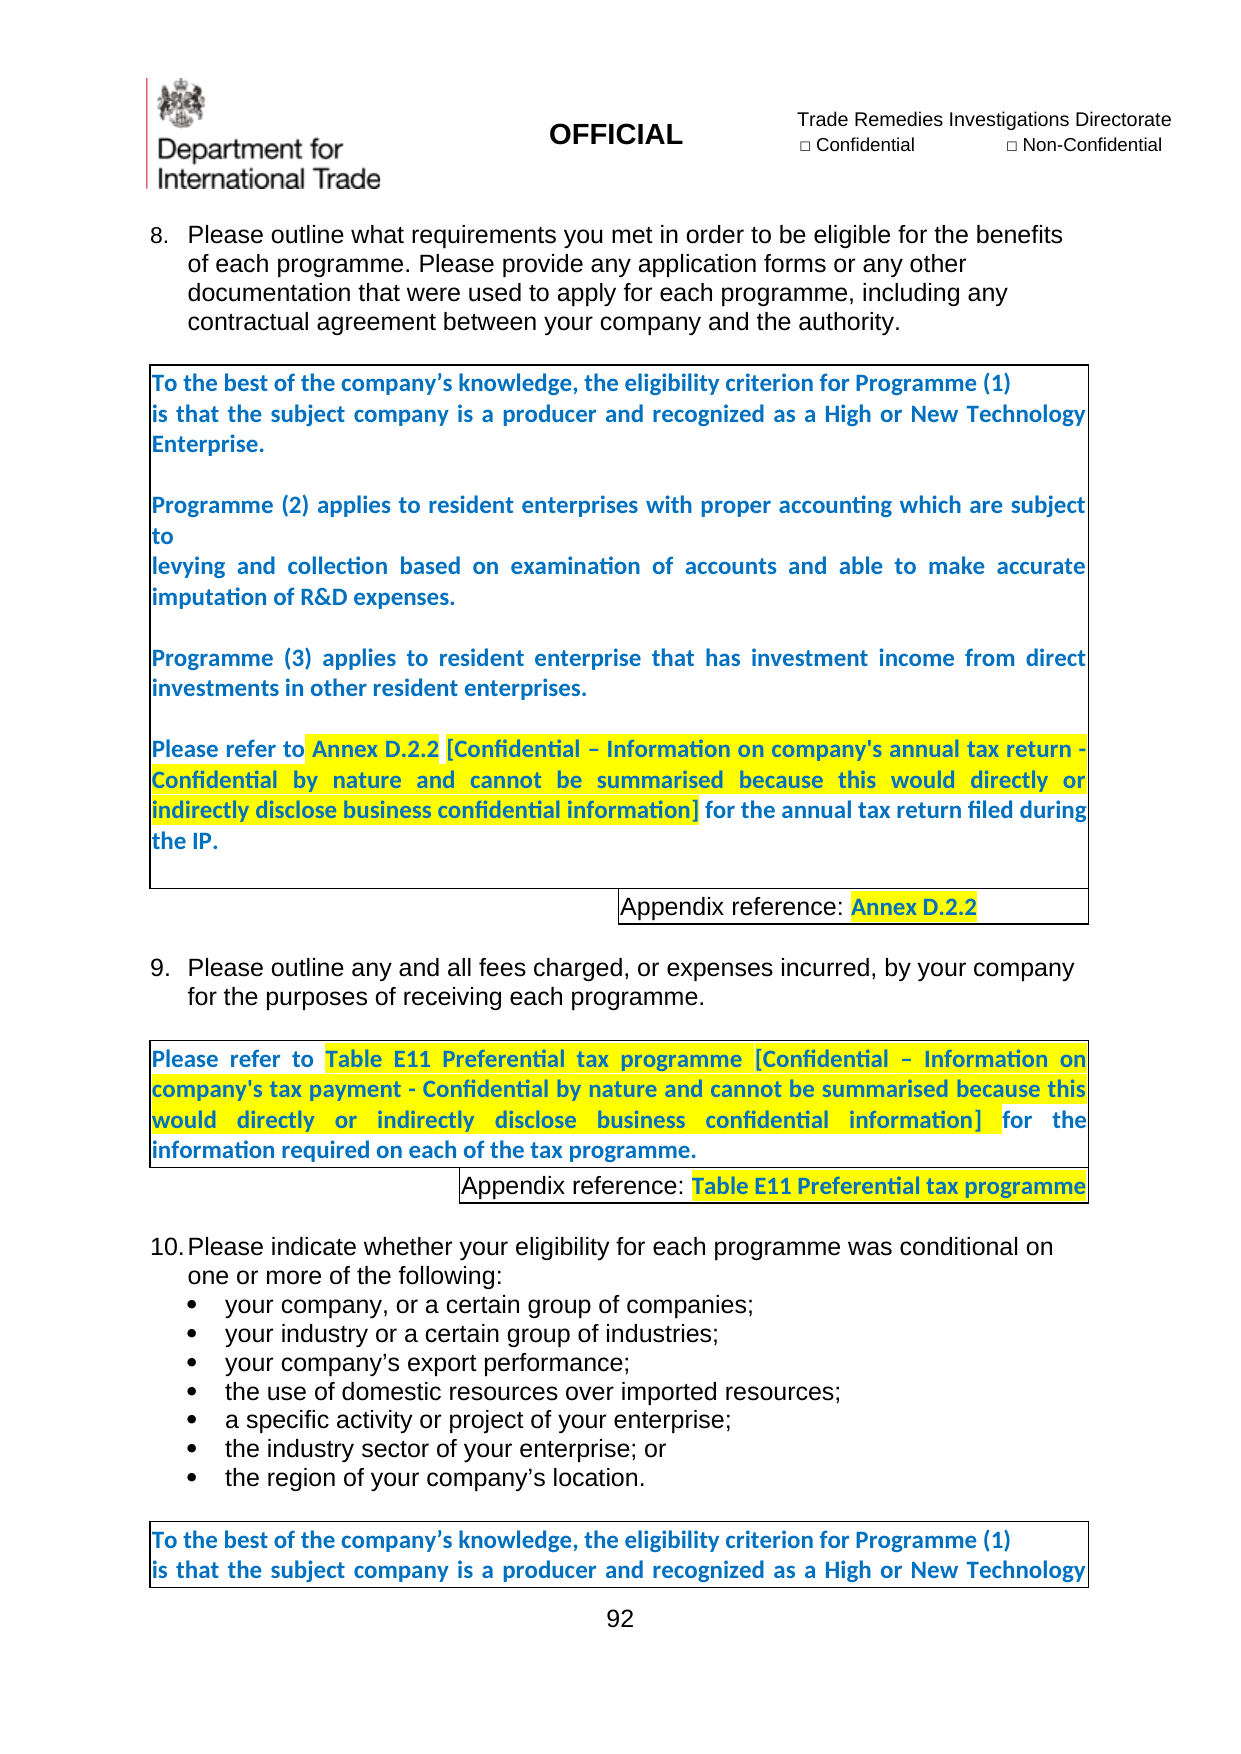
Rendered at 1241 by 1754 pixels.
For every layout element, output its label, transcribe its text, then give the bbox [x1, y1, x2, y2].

list a specific activity or project of your enterprise; [187, 1405, 1090, 1434]
list the industry sector of your enterprise; or [187, 1434, 1090, 1463]
table_cell [150, 889, 618, 923]
list Please outline what requirements you met in order to be eligible for the benefits of each programme. Please provide any application forms or any other documentation that were used to apply for each programme, including any contractual agreement between your company and the authority. [150, 220, 1090, 335]
list the use of domestic resources over imported resources; [187, 1376, 1090, 1405]
table_cell Appendix reference: Annex D.2.2 [619, 889, 1088, 923]
list the region of your company’s location. [187, 1463, 1090, 1492]
list your industry or a certain group of industries; [187, 1319, 1090, 1348]
table_header To the best of the company’s knowledge, the eligibility criterion for Programme (1) is that the subject company is a producer and recognized as a High or New Technology Enterprise. Programme (2) applies to resident enterprises with proper accounting which are subject to levying and collection based on examination of accounts and able to make accurate imputation of R&D expenses. Programme (3) applies to resident enterprise that has investment income from direct investments in other resident enterprises. Please refer to Annex D.2.2 [Confidential – Information on company's annual tax return - Confidential by nature and cannot be summarised because this would directly or indirectly disclose business confidential information] for the annual tax return filed during the IP. [151, 366, 1088, 888]
table_header To the best of the company’s knowledge, the eligibility criterion for Programme (1) is that the subject company is a producer and recognized as a High or New Technology [151, 1522, 1088, 1587]
list Please indicate whether your eligibility for each programme was conditional on one or more of the following: [150, 1232, 1090, 1290]
table_cell [150, 1168, 459, 1202]
table_header Please refer to Table E11 Preferential tax programme [Confidential – Information on company's tax payment - Confidential by nature and cannot be summarised because this would directly or indirectly disclose business confidential information] for the information required on each of the tax programme. [151, 1041, 1088, 1167]
list your company, or a certain group of companies; [187, 1290, 1090, 1319]
list Please outline any and all fees charged, or expenses incurred, by your company for the purposes of receiving each programme. [150, 953, 1090, 1011]
table_cell Appendix reference: Table E11 Preferential tax programme [460, 1168, 1088, 1202]
list your company’s export performance; [187, 1348, 1090, 1376]
